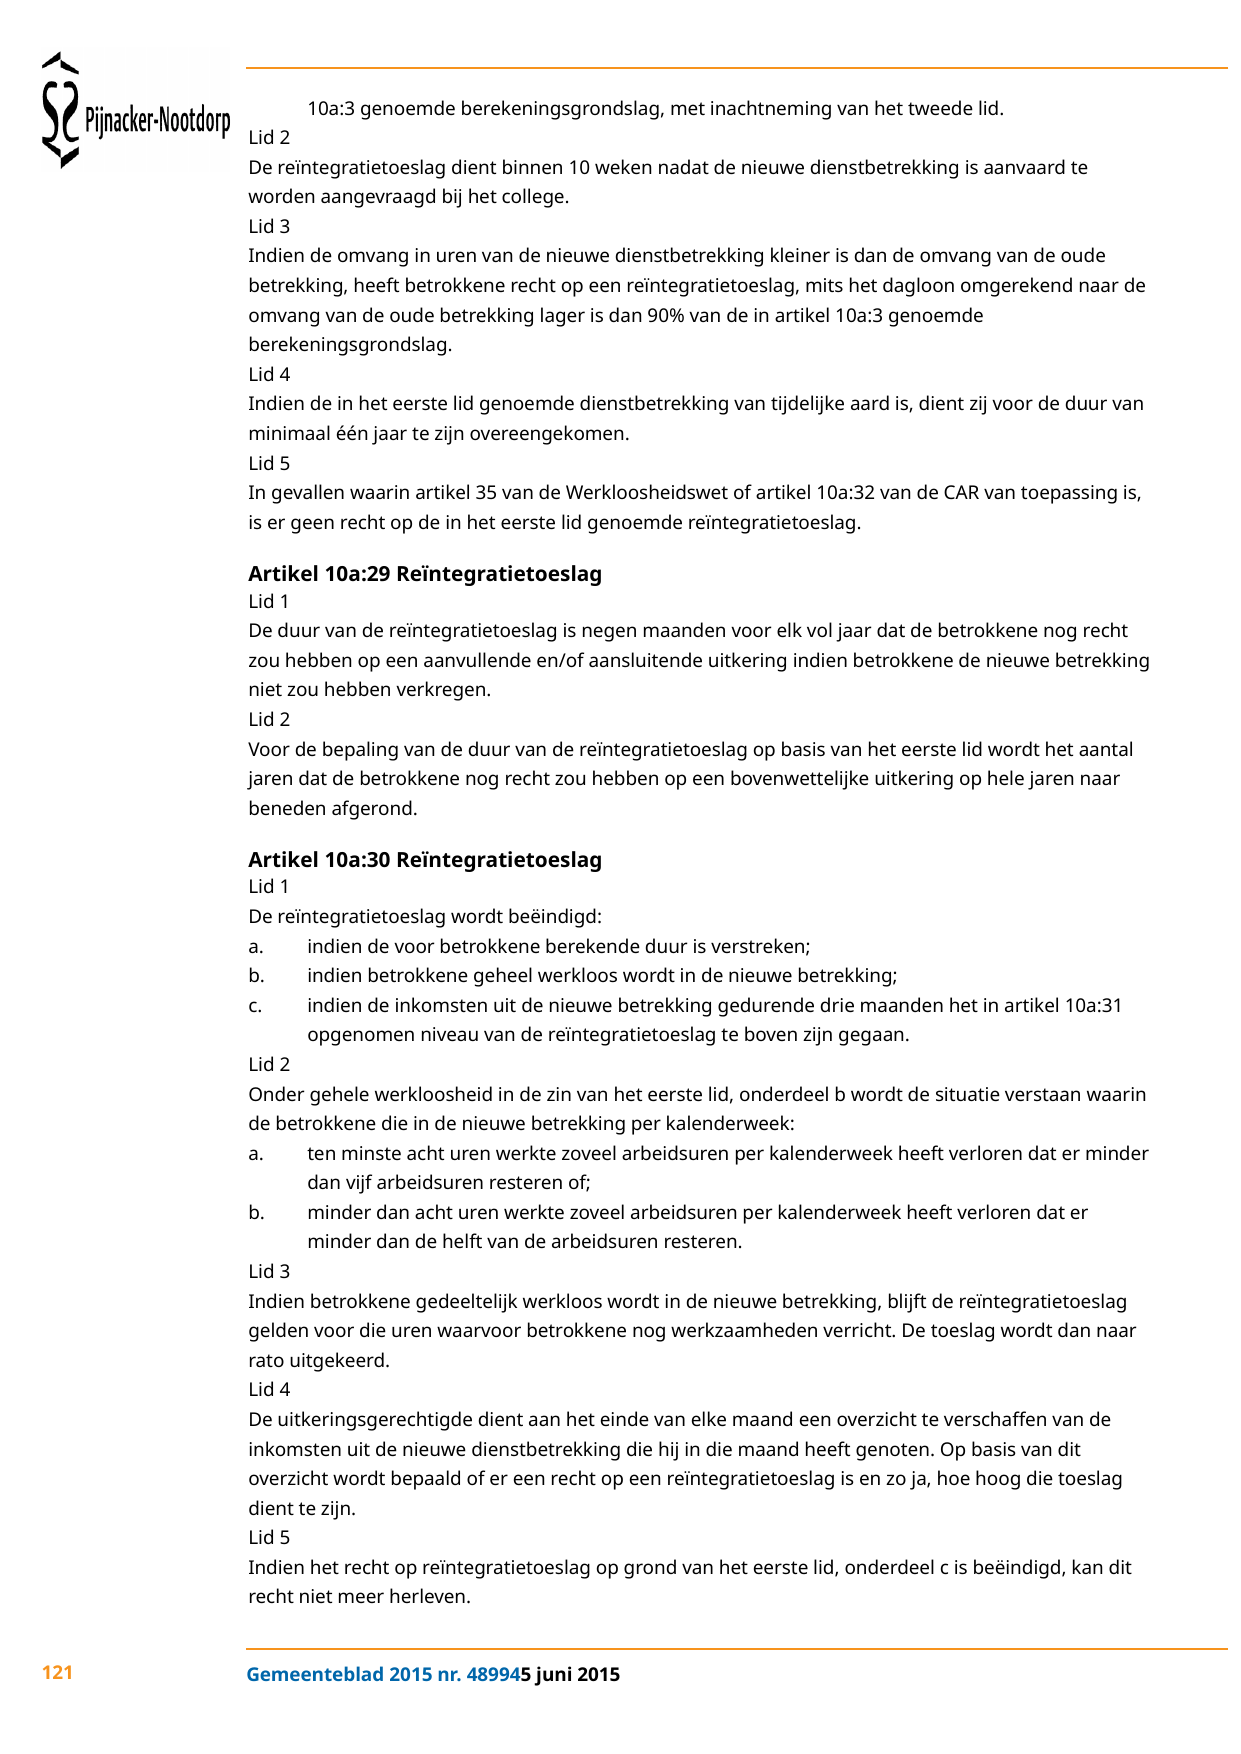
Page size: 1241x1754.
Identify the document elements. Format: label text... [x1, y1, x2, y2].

list minder dan acht uren werkte zoveel arbeidsuren per kalenderweek heeft verloren dat er minder dan de helft van de arbeidsuren resteren. [248, 1199, 1152, 1254]
text De reïntegratietoeslag dient binnen 10 weken nadat de nieuwe dienstbetrekking is aanvaard te worden aangevraagd bij het college. [248, 154, 1152, 209]
picture [41, 47, 231, 172]
text Lid 5 [248, 1524, 1152, 1550]
text Indien het recht op reïntegratietoeslag op grond van het eerste lid, onderdeel c is beëindigd, kan dit recht niet meer herleven. [248, 1554, 1152, 1609]
text Lid 3 [248, 1258, 1152, 1284]
list 10a:3 genoemde berekeningsgrondslag, met inachtneming van het tweede lid. [248, 95, 1152, 121]
text Lid 2 [248, 1051, 1152, 1077]
text De duur van de reïntegratietoeslag is negen maanden voor elk vol jaar dat de betrokkene nog recht zou hebben op een aanvullende en/of aansluitende uitkering indien betrokkene de nieuwe betrekking niet zou hebben verkregen. [248, 617, 1152, 702]
text Lid 2 [248, 706, 1152, 732]
text Lid 1 [248, 588, 1152, 613]
text Voor de bepaling van de duur van de reïntegratietoeslag op basis van het eerste lid wordt het aantal jaren dat de betrokkene nog recht zou hebben op een bovenwettelijke uitkering op hele jaren naar beneden afgerond. [248, 736, 1152, 821]
list indien betrokkene geheel werkloos wordt in de nieuwe betrekking; [248, 962, 1152, 988]
text Indien betrokkene gedeeltelijk werkloos wordt in de nieuwe betrekking, blijft de reïntegratietoeslag gelden voor die uren waarvoor betrokkene nog werkzaamheden verricht. De toeslag wordt dan naar rato uitgekeerd. [248, 1288, 1152, 1373]
text De uitkeringsgerechtigde dient aan het einde van elke maand een overzicht te verschaffen van de inkomsten uit de nieuwe dienstbetrekking die hij in die maand heeft genoten. Op basis van dit overzicht wordt bepaald of er een recht op een reïntegratietoeslag is en zo ja, hoe hoog die toeslag dient te zijn. [248, 1406, 1152, 1521]
text Indien de omvang in uren van de nieuwe dienstbetrekking kleiner is dan de omvang van de oude betrekking, heeft betrokkene recht op een reïntegratietoeslag, mits het dagloon omgerekend naar de omvang van de oude betrekking lager is dan 90% van de in artikel 10a:3 genoemde berekeningsgrondslag. [248, 243, 1152, 357]
text Onder gehele werkloosheid in de zin van het eerste lid, onderdeel b wordt de situatie verstaan waarin de betrokkene die in de nieuwe betrekking per kalenderweek: [248, 1081, 1152, 1136]
text Lid 4 [248, 361, 1152, 387]
text Lid 2 [248, 124, 1152, 150]
text Lid 5 [248, 450, 1152, 476]
text Lid 1 [248, 874, 1152, 899]
text De reïntegratietoeslag wordt beëindigd: [248, 903, 1152, 929]
list indien de voor betrokkene berekende duur is verstreken; [248, 933, 1152, 959]
list ten minste acht uren werkte zoveel arbeidsuren per kalenderweek heeft verloren dat er minder dan vijf arbeidsuren resteren of; [248, 1140, 1152, 1195]
text In gevallen waarin artikel 35 van de Werkloosheidswet of artikel 10a:32 van de CAR van toepassing is, is er geen recht op de in het eerste lid genoemde reïntegratietoeslag. [248, 479, 1152, 535]
text Artikel 10a:30 Reïntegratietoeslag [248, 845, 1152, 874]
list indien de inkomsten uit de nieuwe betrekking gedurende drie maanden het in artikel 10a:31 opgenomen niveau van de reïntegratietoeslag te boven zijn gegaan. [248, 992, 1152, 1047]
text Lid 4 [248, 1377, 1152, 1402]
text Lid 3 [248, 213, 1152, 239]
text Indien de in het eerste lid genoemde dienstbetrekking van tijdelijke aard is, dient zij voor de duur van minimaal één jaar te zijn overeengekomen. [248, 391, 1152, 446]
text Artikel 10a:29 Reïntegratietoeslag [248, 559, 1152, 588]
